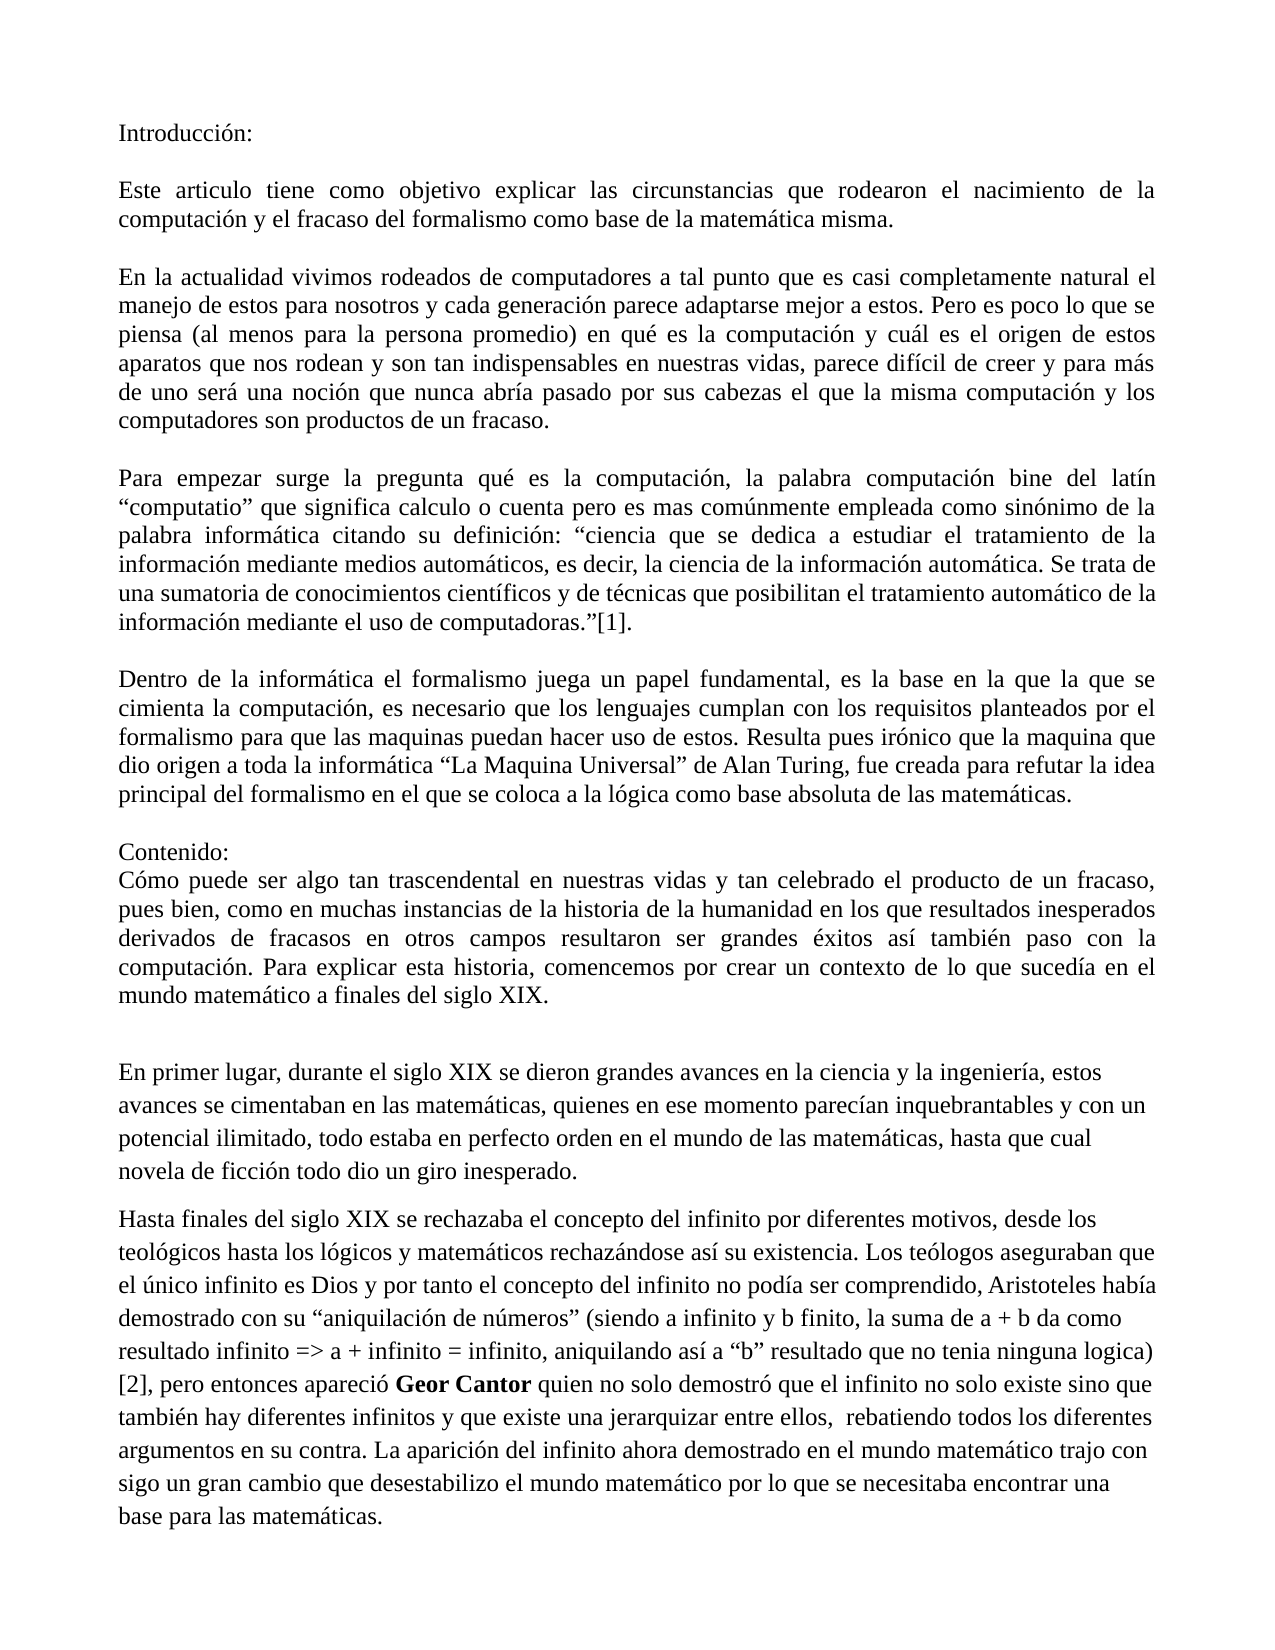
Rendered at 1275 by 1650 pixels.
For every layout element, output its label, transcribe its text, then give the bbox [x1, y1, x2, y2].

text Introducción: [118, 118, 1157, 147]
text Hasta finales del siglo XIX se rechazaba el concepto del infinito por diferentes motivos, desde los teológicos hasta los lógicos y matemáticos rechazándose así su existencia. Los teólogos aseguraban que el único infinito es Dios y por tanto el concepto del infinito no podía ser comprendido, Aristoteles había demostrado con su “aniquilación de números” (siendo a infinito y b finito, la suma de a + b da como resultado infinito => a + infinito = infinito, aniquilando así a “b” resultado que no tenia ninguna logica)[2], pero entonces apareció Geor Cantor quien no solo demostró que el infinito no solo existe sino que también hay diferentes infinitos y que existe una jerarquizar entre ellos, rebatiendo todos los diferentes argumentos en su contra. La aparición del infinito ahora demostrado en el mundo matemático trajo con sigo un gran cambio que desestabilizo el mundo matemático por lo que se necesitaba encontrar una base para las matemáticas. [118, 1204, 1157, 1529]
text Contenido: [118, 837, 1157, 866]
text Para empezar surge la pregunta qué es la computación, la palabra computación bine del latín “computatio” que significa calculo o cuenta pero es mas comúnmente empleada como sinónimo de la palabra informática citando su definición: “ciencia que se dedica a estudiar el tratamiento de la información mediante medios automáticos, es decir, la ciencia de la información automática. Se trata de una sumatoria de conocimientos científicos y de técnicas que posibilitan el tratamiento automático de la información mediante el uso de computadoras.”[1]. [118, 463, 1157, 636]
text Cómo puede ser algo tan trascendental en nuestras vidas y tan celebrado el producto de un fracaso, pues bien, como en muchas instancias de la historia de la humanidad en los que resultados inesperados derivados de fracasos en otros campos resultaron ser grandes éxitos así también paso con la computación. Para explicar esta historia, comencemos por crear un contexto de lo que sucedía en el mundo matemático a finales del siglo XIX. [118, 866, 1157, 1009]
text Este articulo tiene como objetivo explicar las circunstancias que rodearon el nacimiento de la computación y el fracaso del formalismo como base de la matemática misma. [118, 176, 1157, 233]
text En la actualidad vivimos rodeados de computadores a tal punto que es casi completamente natural el manejo de estos para nosotros y cada generación parece adaptarse mejor a estos. Pero es poco lo que se piensa (al menos para la persona promedio) en qué es la computación y cuál es el origen de estos aparatos que nos rodean y son tan indispensables en nuestras vidas, parece difícil de creer y para más de uno será una noción que nunca abría pasado por sus cabezas el que la misma computación y los computadores son productos de un fracaso. [118, 262, 1157, 434]
text En primer lugar, durante el siglo XIX se dieron grandes avances en la ciencia y la ingeniería, estos avances se cimentaban en las matemáticas, quienes en ese momento parecían inquebrantables y con un potencial ilimitado, todo estaba en perfecto orden en el mundo de las matemáticas, hasta que cual novela de ficción todo dio un giro inesperado. [118, 1057, 1157, 1185]
text Dentro de la informática el formalismo juega un papel fundamental, es la base en la que la que se cimienta la computación, es necesario que los lenguajes cumplan con los requisitos planteados por el formalismo para que las maquinas puedan hacer uso de estos. Resulta pues irónico que la maquina que dio origen a toda la informática “La Maquina Universal” de Alan Turing, fue creada para refutar la idea principal del formalismo en el que se coloca a la lógica como base absoluta de las matemáticas. [118, 664, 1157, 808]
